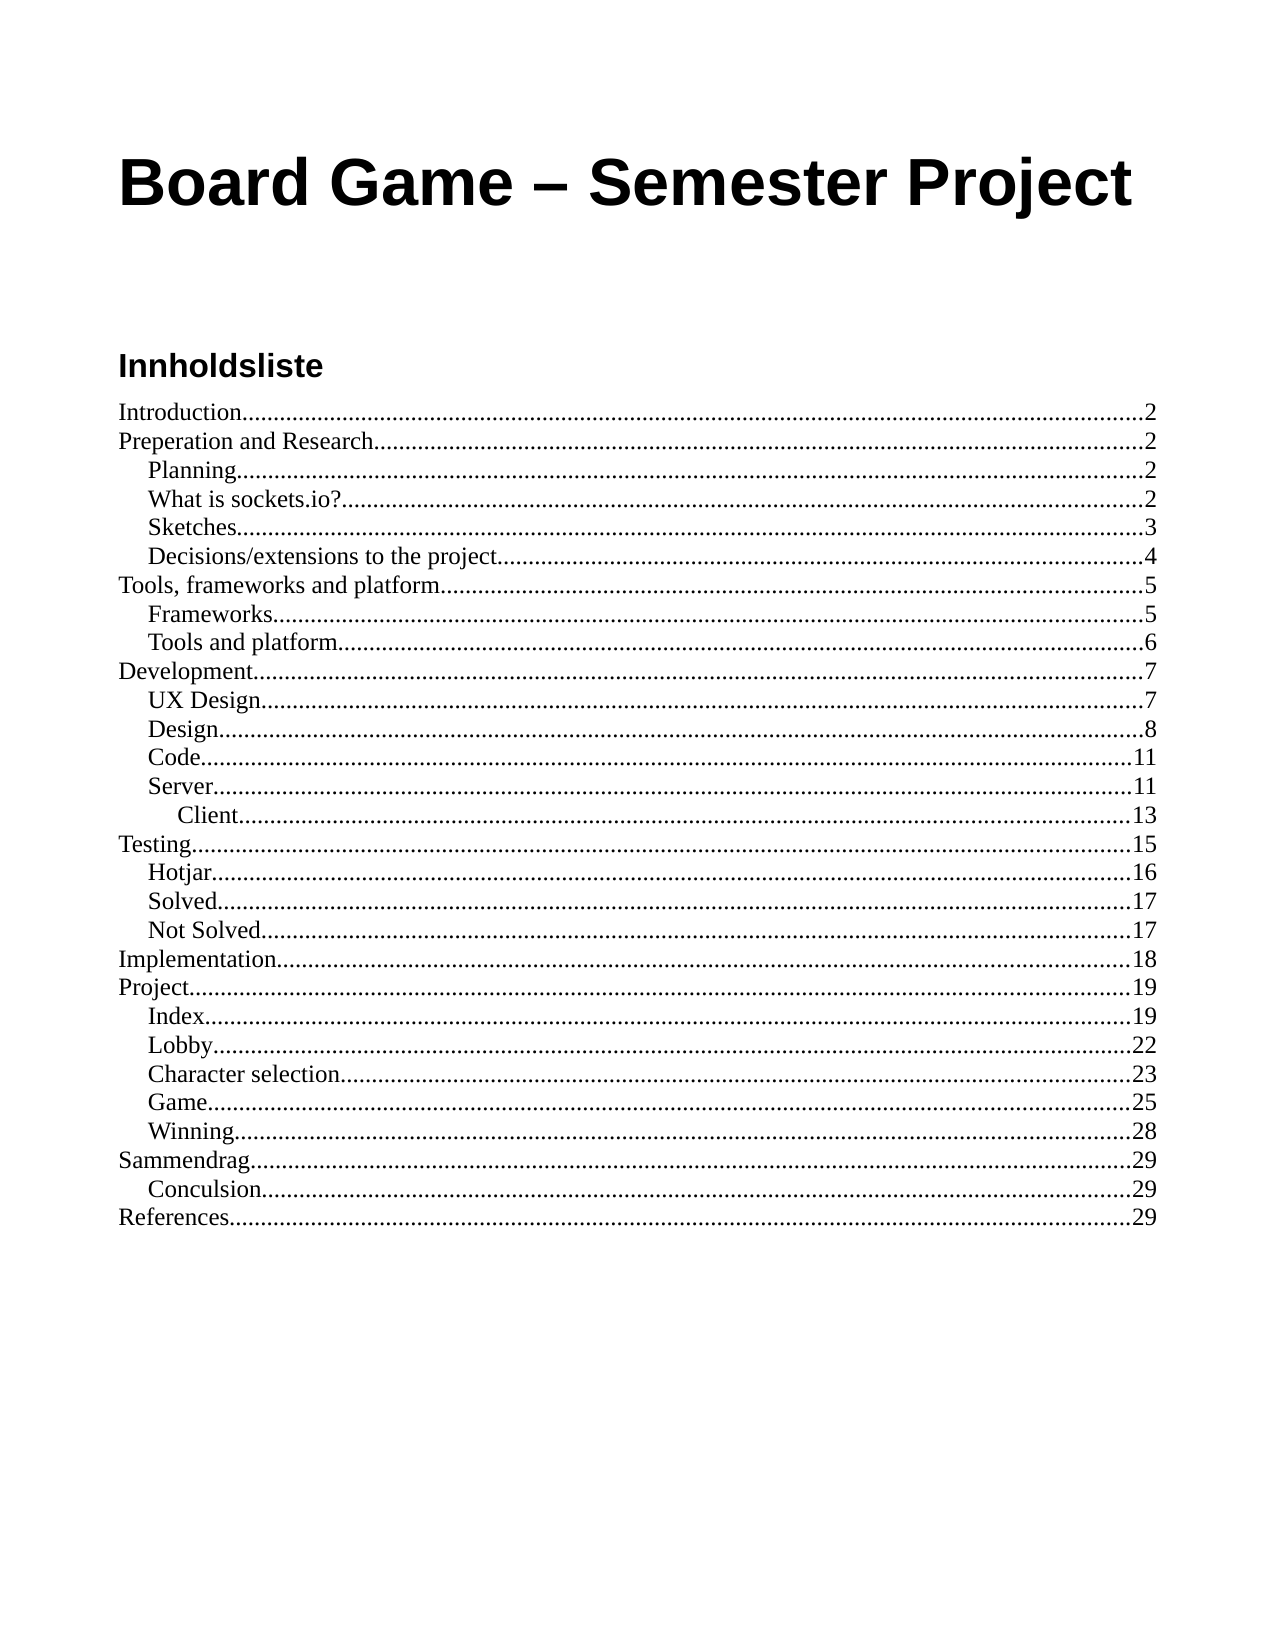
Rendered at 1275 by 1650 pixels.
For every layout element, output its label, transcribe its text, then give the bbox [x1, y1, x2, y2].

text Sammendrag 29 [118, 1145, 1157, 1174]
text Winning 28 [148, 1116, 1157, 1145]
subtitle Innholdsliste [118, 346, 1157, 385]
text Implementation 18 [118, 944, 1157, 972]
text Tools, frameworks and platform 5 [118, 570, 1157, 599]
text Preperation and Research 2 [118, 426, 1157, 455]
text Sketches 3 [148, 512, 1157, 541]
subtitle Board Game – Semester Project [118, 143, 1157, 220]
text Solved 17 [148, 886, 1157, 915]
text Lobby 22 [148, 1030, 1157, 1059]
text Tools and platform 6 [148, 627, 1157, 656]
text Client 13 [177, 800, 1157, 829]
text Frameworks 5 [148, 599, 1157, 627]
text Code 11 [148, 742, 1157, 771]
text References 29 [118, 1202, 1157, 1231]
text Design 8 [148, 714, 1157, 742]
text Not Solved 17 [148, 915, 1157, 944]
text Development 7 [118, 656, 1157, 685]
text Decisions/extensions to the project 4 [148, 541, 1157, 570]
text Planning 2 [148, 455, 1157, 484]
text Conculsion 29 [148, 1174, 1157, 1202]
text Server 11 [148, 771, 1157, 800]
text Project 19 [118, 972, 1157, 1001]
text What is sockets.io? 2 [148, 484, 1157, 512]
text Hotjar 16 [148, 857, 1157, 886]
text Testing 15 [118, 829, 1157, 857]
text Introduction 2 [118, 397, 1157, 426]
text Index 19 [148, 1001, 1157, 1030]
text Character selection 23 [148, 1059, 1157, 1087]
text Game 25 [148, 1087, 1157, 1116]
text UX Design 7 [148, 685, 1157, 714]
